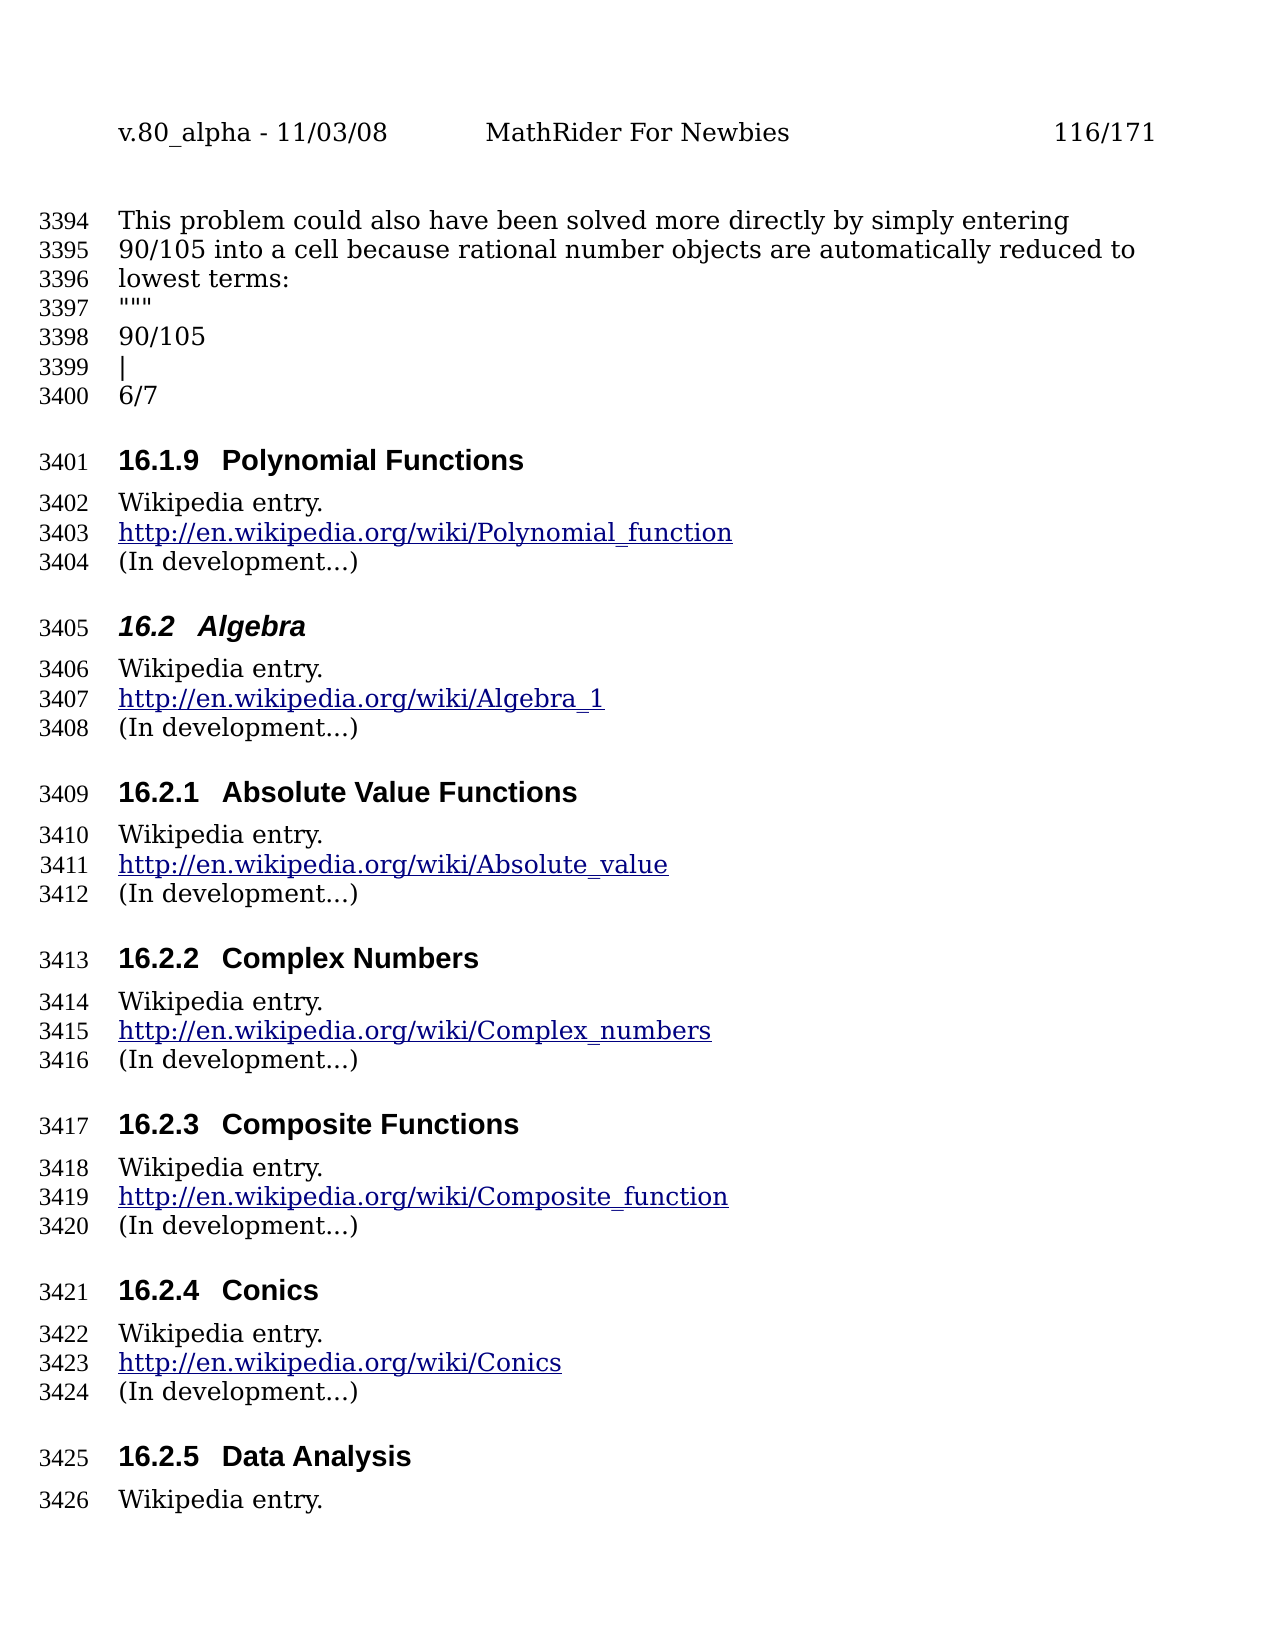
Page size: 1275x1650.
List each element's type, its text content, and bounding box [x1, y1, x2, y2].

text (In development...) [118, 1377, 1157, 1406]
text Wikipedia entry. [118, 1319, 1157, 1348]
text Wikipedia entry. [118, 821, 1157, 850]
text http://en.wikipedia.org/wiki/Polynomial_function [118, 518, 1157, 547]
text http://en.wikipedia.org/wiki/Conics [118, 1348, 1157, 1377]
text (In development...) [118, 1211, 1157, 1240]
subtitle Absolute Value Functions [118, 775, 1157, 809]
subtitle Polynomial Functions [118, 443, 1157, 477]
subtitle Complex Numbers [118, 941, 1157, 975]
text http://en.wikipedia.org/wiki/Complex_numbers [118, 1016, 1157, 1045]
text Wikipedia entry. [118, 489, 1157, 518]
text (In development...) [118, 713, 1157, 742]
subtitle Composite Functions [118, 1107, 1157, 1141]
text http://en.wikipedia.org/wiki/Composite_function [118, 1182, 1157, 1211]
subtitle Algebra [118, 609, 1157, 643]
text Wikipedia entry. [118, 987, 1157, 1016]
text http://en.wikipedia.org/wiki/Absolute_value [118, 850, 1157, 879]
text (In development...) [118, 547, 1157, 576]
text (In development...) [118, 879, 1157, 908]
text 90/105 [118, 323, 1157, 352]
text Wikipedia entry. [118, 1153, 1157, 1182]
text Wikipedia entry. [118, 1485, 1157, 1514]
text This problem could also have been solved more directly by simply entering 90/105 into a cell because rational number objects are automatically reduced to lowest terms: [118, 206, 1157, 293]
text Wikipedia entry. [118, 655, 1157, 684]
text """ [118, 293, 1157, 323]
text | [118, 352, 1157, 381]
subtitle Data Analysis [118, 1439, 1157, 1473]
text (In development...) [118, 1045, 1157, 1074]
text http://en.wikipedia.org/wiki/Algebra_1 [118, 684, 1157, 713]
subtitle Conics [118, 1273, 1157, 1307]
text 6/7 [118, 381, 1157, 410]
